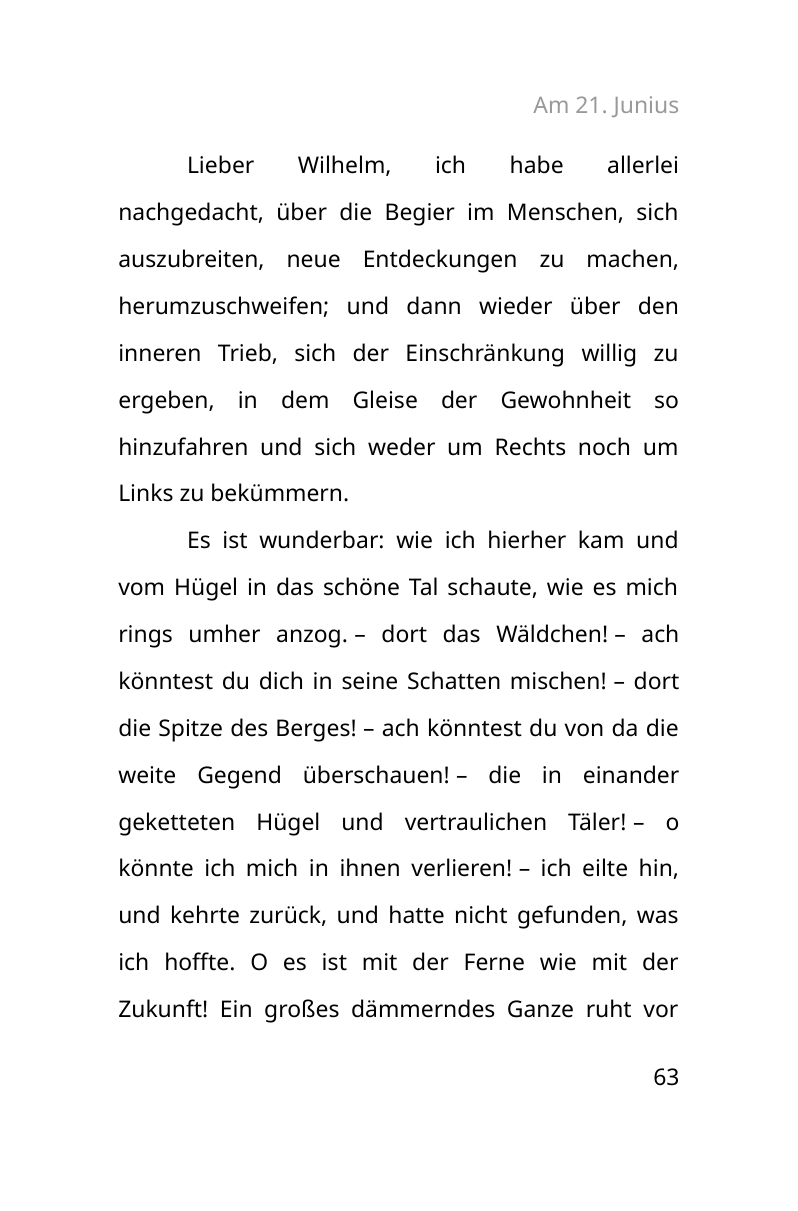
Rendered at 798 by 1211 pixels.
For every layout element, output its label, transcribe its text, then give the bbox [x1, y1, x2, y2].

text Es ist wunderbar: wie ich hierher kam und vom Hügel in das schöne Tal schaute, wie es mich rings umher anzog. – dort das Wäldchen! – ach könntest du dich in seine Schatten mischen! – dort die Spitze des Berges! – ach könntest du von da die weite Gegend überschauen! – die in einander geketteten Hügel und vertraulichen Täler! – o könnte ich mich in ihnen verlieren! – ich eilte hin, und kehrte zurück, und hatte nicht gefunden, was ich hoffte. O es ist mit der Ferne wie mit der Zukunft! Ein großes dämmerndes Ganze ruht vor [118, 524, 679, 1024]
text Lieber Wilhelm, ich habe allerlei nachgedacht, über die Begier im Menschen, sich auszubreiten, neue Entdeckungen zu machen, herumzuschweifen; und dann wieder über den inneren Trieb, sich der Einschränkung willig zu ergeben, in dem Gleise der Gewohnheit so hinzufahren und sich weder um Rechts noch um Links zu bekümmern. [118, 149, 679, 509]
